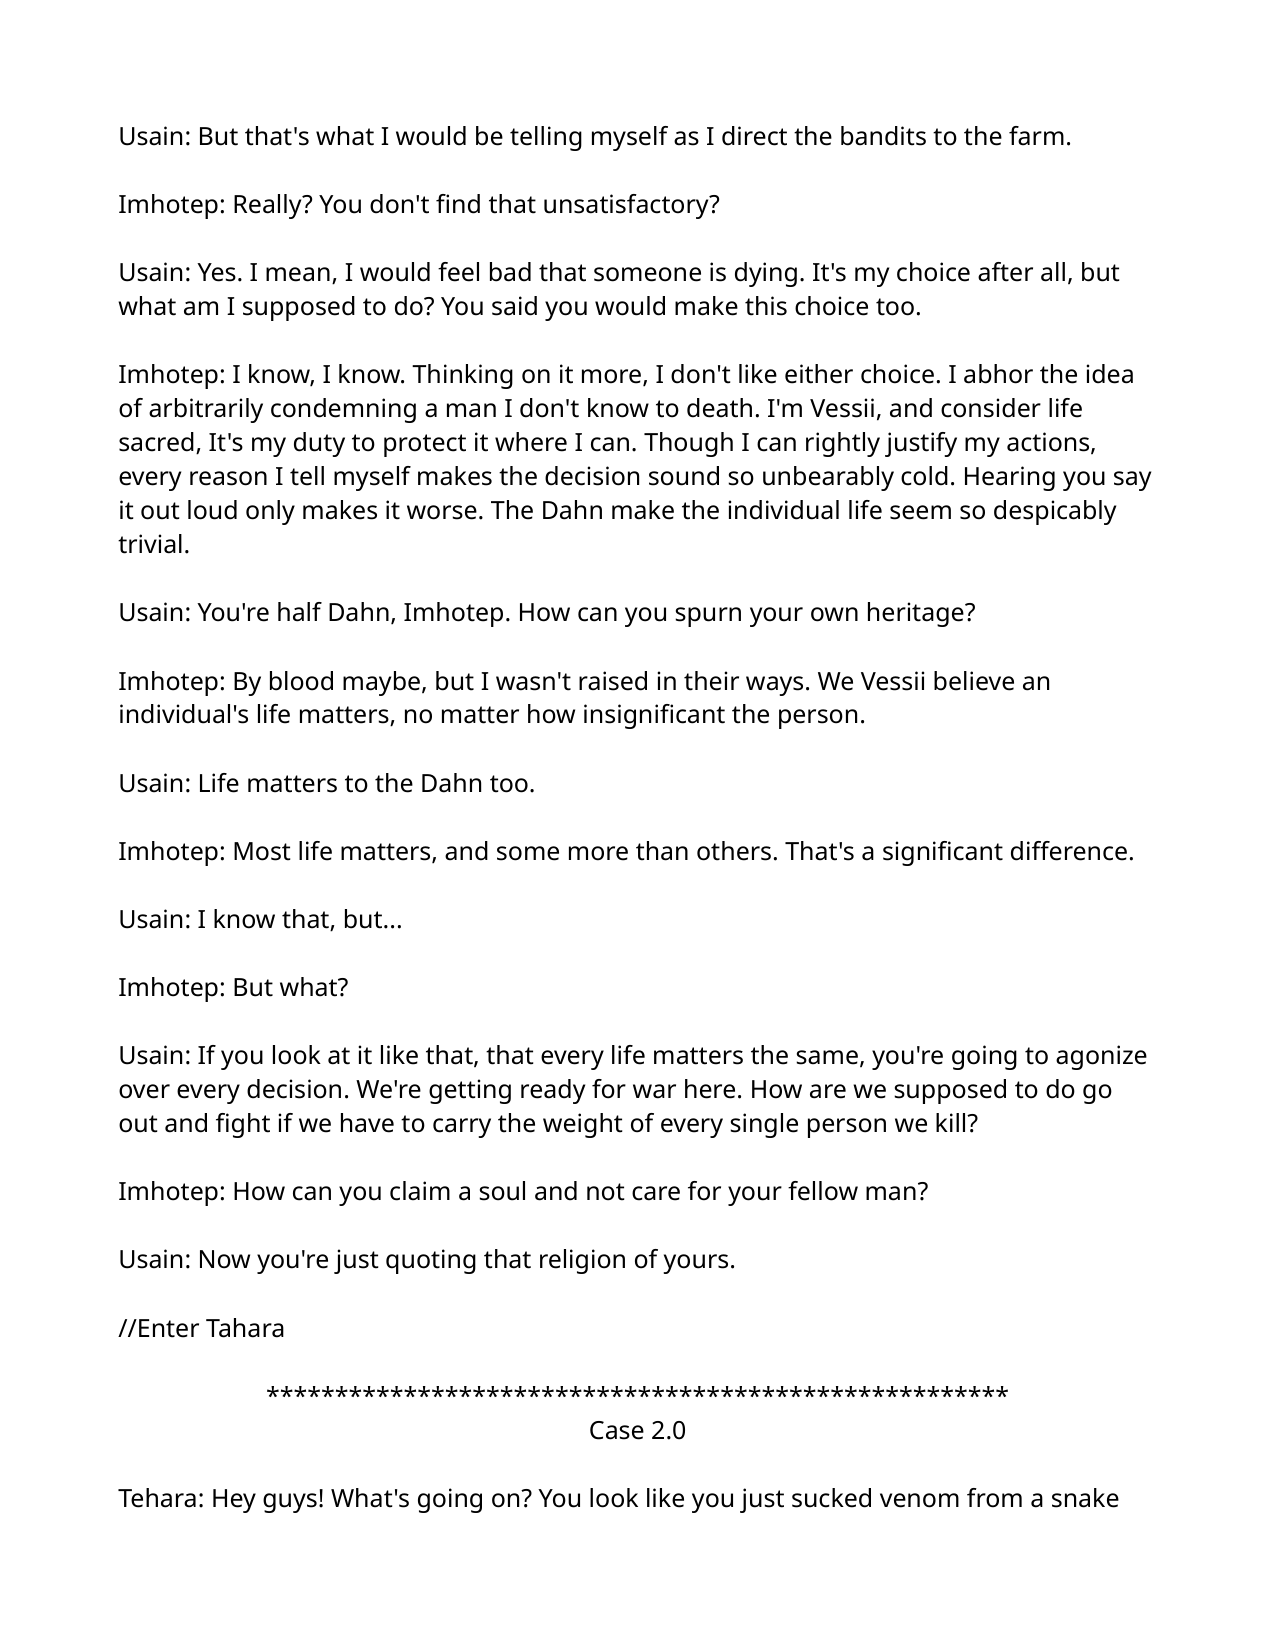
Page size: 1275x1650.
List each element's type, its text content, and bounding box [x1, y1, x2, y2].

text Imhotep: I know, I know. Thinking on it more, I don't like either choice. I abhor the idea of arbitrarily condemning a man I don't know to death. I'm Vessii, and consider life sacred, It's my duty to protect it where I can. Though I can rightly justify my actions, every reason I tell myself makes the decision sound so unbearably cold. Hearing you say it out loud only makes it worse. The Dahn make the individual life seem so despicably trivial. [118, 357, 1157, 561]
text Imhotep: Most life matters, and some more than others. That's a significant difference. [118, 833, 1157, 867]
text Case 2.0 [118, 1412, 1157, 1447]
text Imhotep: But what? [118, 970, 1157, 1004]
text ****************************************************** [118, 1378, 1157, 1412]
text Usain: Yes. I mean, I would feel bad that someone is dying. It's my choice after all, but what am I supposed to do? You said you would make this choice too. [118, 254, 1157, 322]
text Usain: But that's what I would be telling myself as I direct the bandits to the farm. [118, 118, 1157, 152]
text Usain: You're half Dahn, Imhotep. How can you spurn your own heritage? [118, 595, 1157, 629]
text Usain: Now you're just quoting that religion of yours. [118, 1242, 1157, 1276]
text Usain: Life matters to the Dahn too. [118, 765, 1157, 799]
text Usain: If you look at it like that, that every life matters the same, you're going to agonize over every decision. We're getting ready for war here. How are we supposed to do go out and fight if we have to carry the weight of every single person we kill? [118, 1038, 1157, 1140]
text Imhotep: How can you claim a soul and not care for your fellow man? [118, 1174, 1157, 1208]
text Usain: I know that, but... [118, 902, 1157, 936]
text Tehara: Hey guys! What's going on? You look like you just sucked venom from a snake [118, 1481, 1157, 1515]
text Imhotep: By blood maybe, but I wasn't raised in their ways. We Vessii believe an individual's life matters, no matter how insignificant the person. [118, 663, 1157, 731]
text //Enter Tahara [118, 1310, 1157, 1344]
text Imhotep: Really? You don't find that unsatisfactory? [118, 186, 1157, 220]
